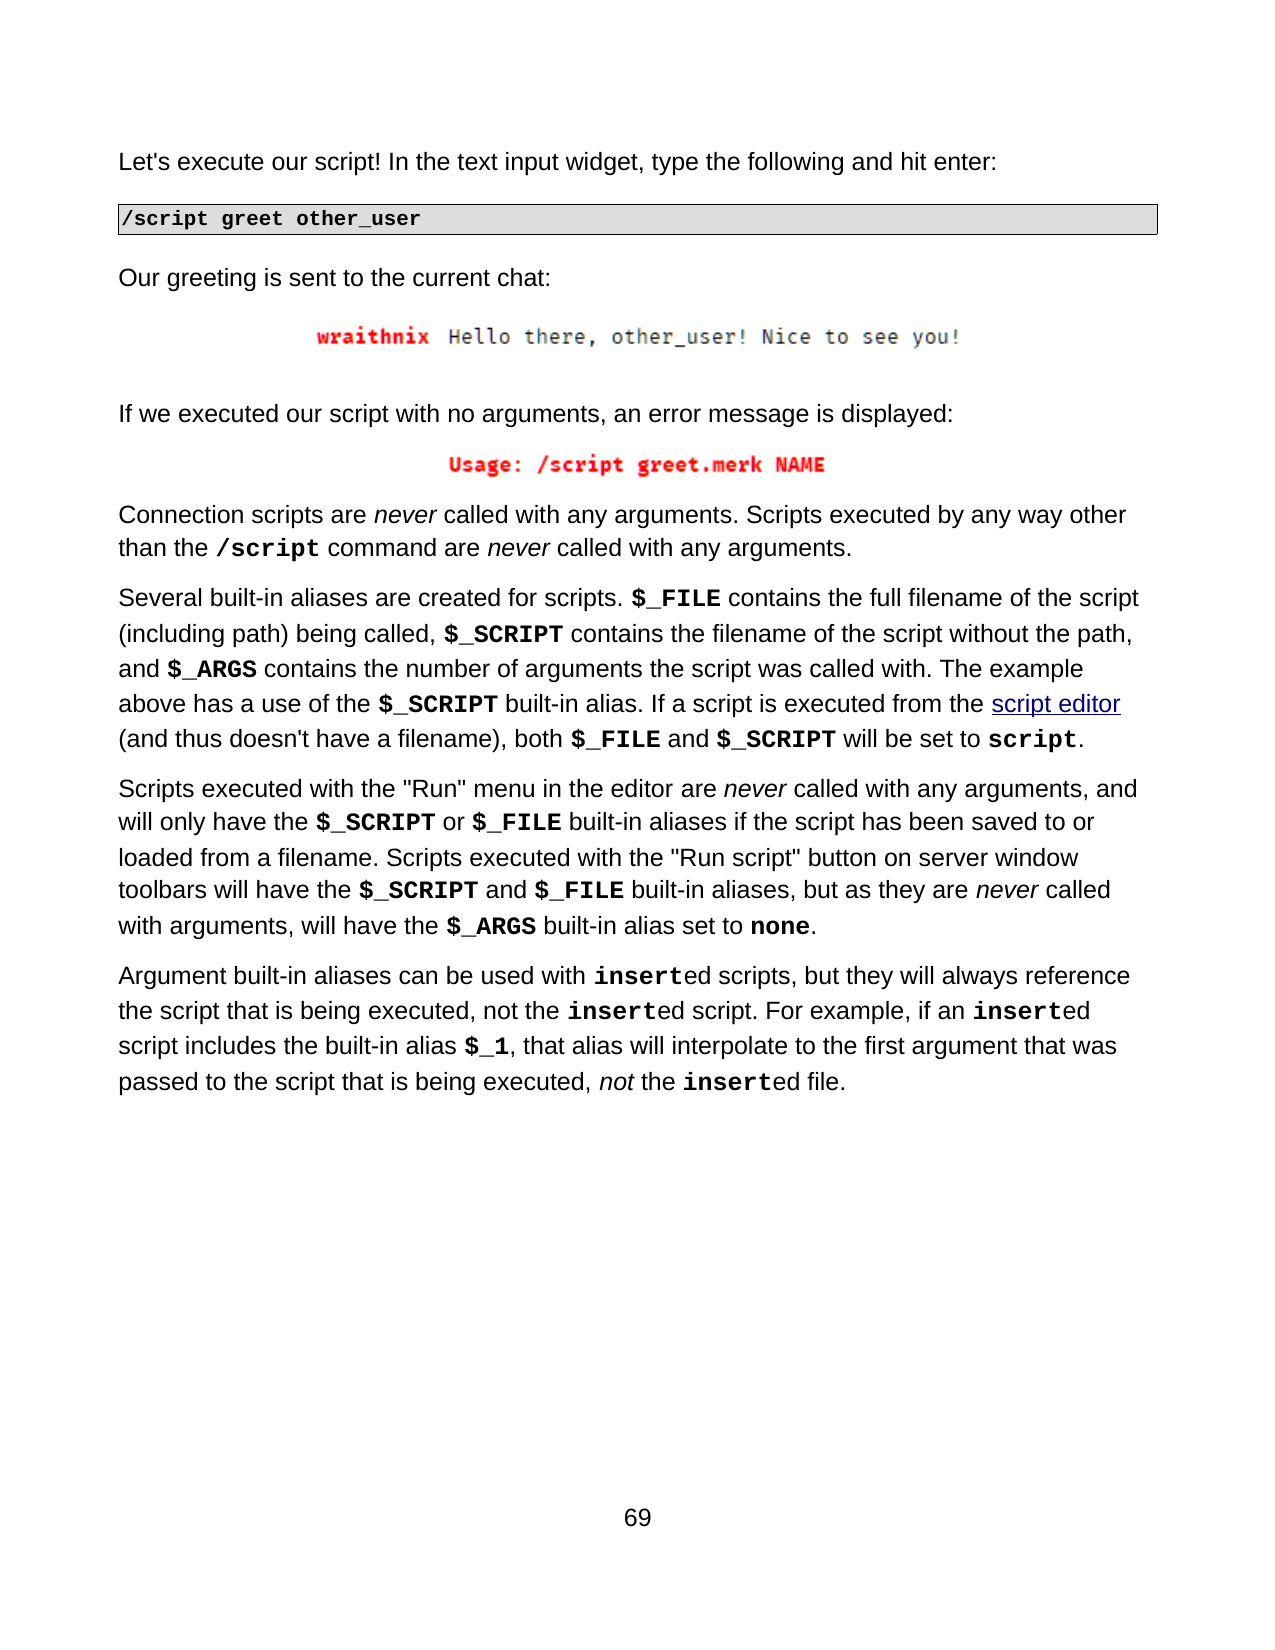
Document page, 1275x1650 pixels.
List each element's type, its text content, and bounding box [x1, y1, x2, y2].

text Scripts executed with the "Run" menu in the editor are never called with any arguments, and will only have the $_SCRIPT or $_FILE built-in aliases if the script has been saved to or loaded from a filename. Scripts executed with the "Run script" button on server window toolbars will have the $_SCRIPT and $_FILE built-in aliases, but as they are never called with arguments, will have the $_ARGS built-in alias set to none. [118, 774, 1157, 942]
picture [311, 320, 964, 352]
text Several built-in aliases are created for scripts. $_FILE contains the full filename of the script (including path) being called, $_SCRIPT contains the filename of the script without the path, and $_ARGS contains the number of arguments the script was called with. The example above has a use of the $_SCRIPT built-in alias. If a script is executed from the script editor (and thus doesn't have a filename), both $_FILE and $_SCRIPT will be set to script. [118, 583, 1157, 755]
picture [443, 447, 832, 482]
text Connection scripts are never called with any arguments. Scripts executed by any way other than the /script command are never called with any arguments. [118, 500, 1157, 564]
text Let's execute our script! In the text input widget, type the following and hit enter: [118, 147, 1157, 176]
text Our greeting is sent to the current chat: [118, 263, 1157, 292]
table_header /script greet other_user [119, 205, 1157, 234]
text If we executed our script with no arguments, an error message is displayed: [118, 399, 1157, 428]
text Argument built-in aliases can be used with inserted scripts, but they will always reference the script that is being executed, not the inserted script. For example, if an inserted script includes the built-in alias $_1, that alias will interpolate to the first argument that was passed to the script that is being executed, not the inserted file. [118, 961, 1157, 1097]
